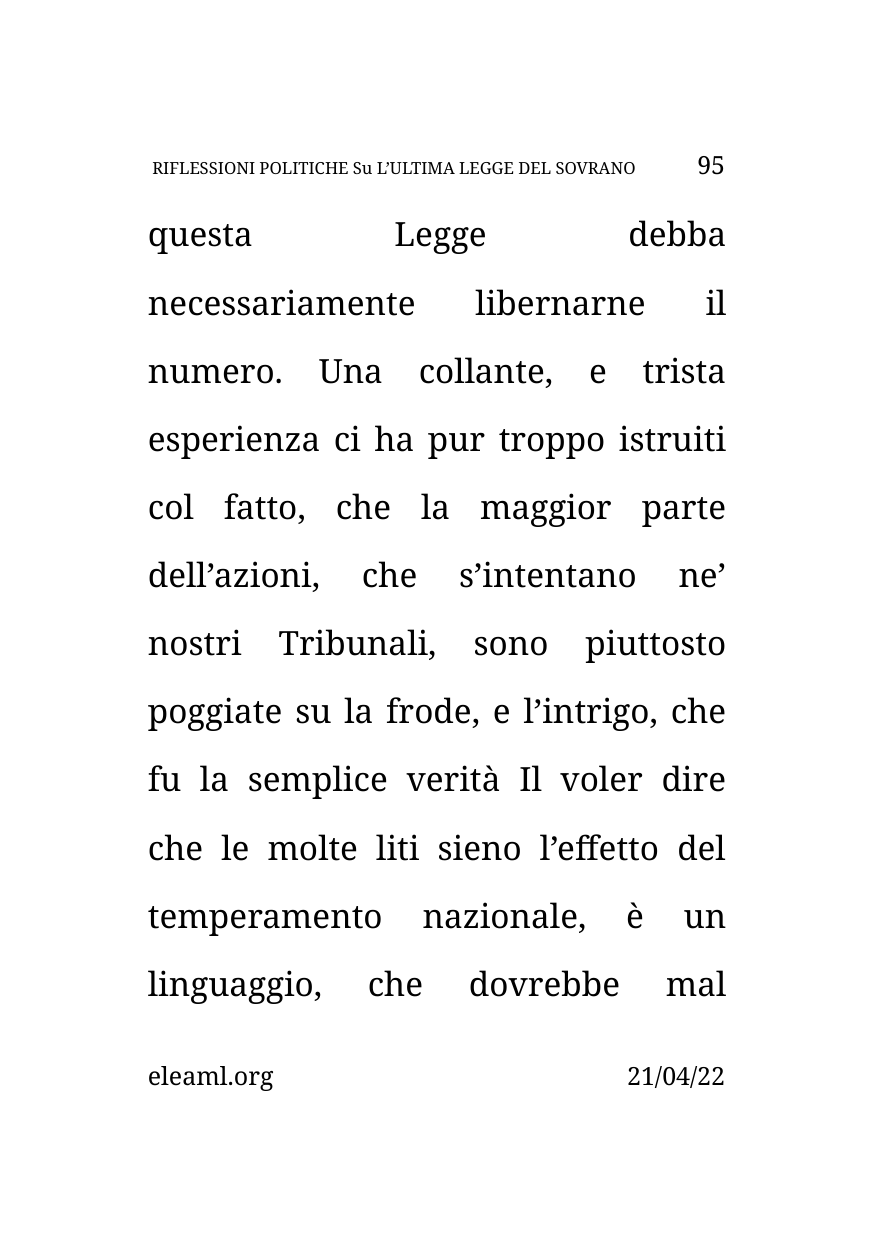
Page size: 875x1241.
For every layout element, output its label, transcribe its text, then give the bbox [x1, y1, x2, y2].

text questa Legge debba necessariamente libernarne il numero. Una collante, e trista esperienza ci ha pur troppo istruiti col fatto, che la maggior parte dell’azioni, che s’intentano ne’ nostri Tribunali, sono piuttosto poggiate su la frode, e l’intrigo, che fu la semplice verità Il voler dire che le molte liti sieno l’effetto del temperamento nazionale, è un linguaggio, che dovrebbe mal [148, 211, 726, 1006]
